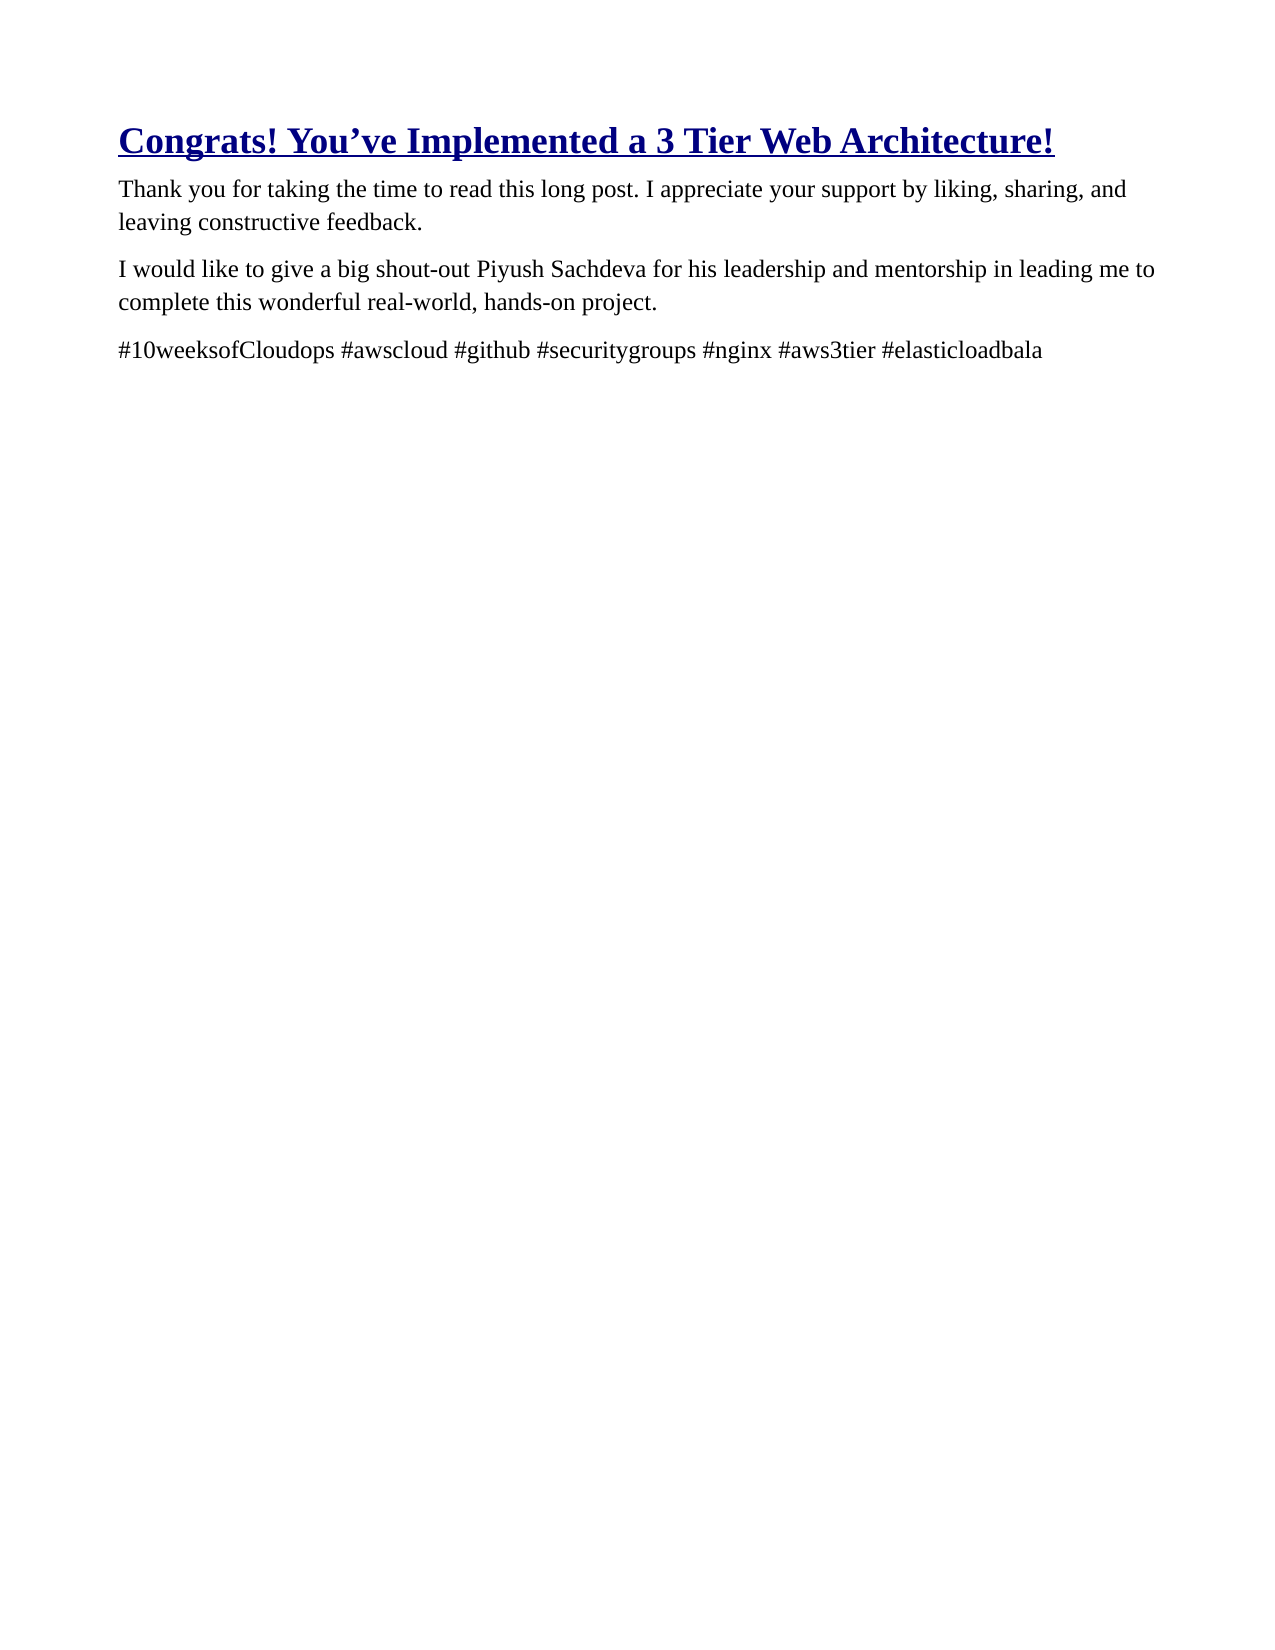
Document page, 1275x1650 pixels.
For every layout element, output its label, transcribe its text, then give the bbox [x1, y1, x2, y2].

text #10weeksofCloudops #awscloud #github #securitygroups #nginx #aws3tier #elasticloadbala [118, 335, 1157, 364]
subtitle Congrats! You’ve Implemented a 3 Tier Web Architecture! [118, 118, 1157, 161]
text Thank you for taking the time to read this long post. I appreciate your support by liking, sharing, and leaving constructive feedback. [118, 174, 1157, 236]
text I would like to give a big shout-out Piyush Sachdeva for his leadership and mentorship in leading me to complete this wonderful real-world, hands-on project. [118, 254, 1157, 316]
